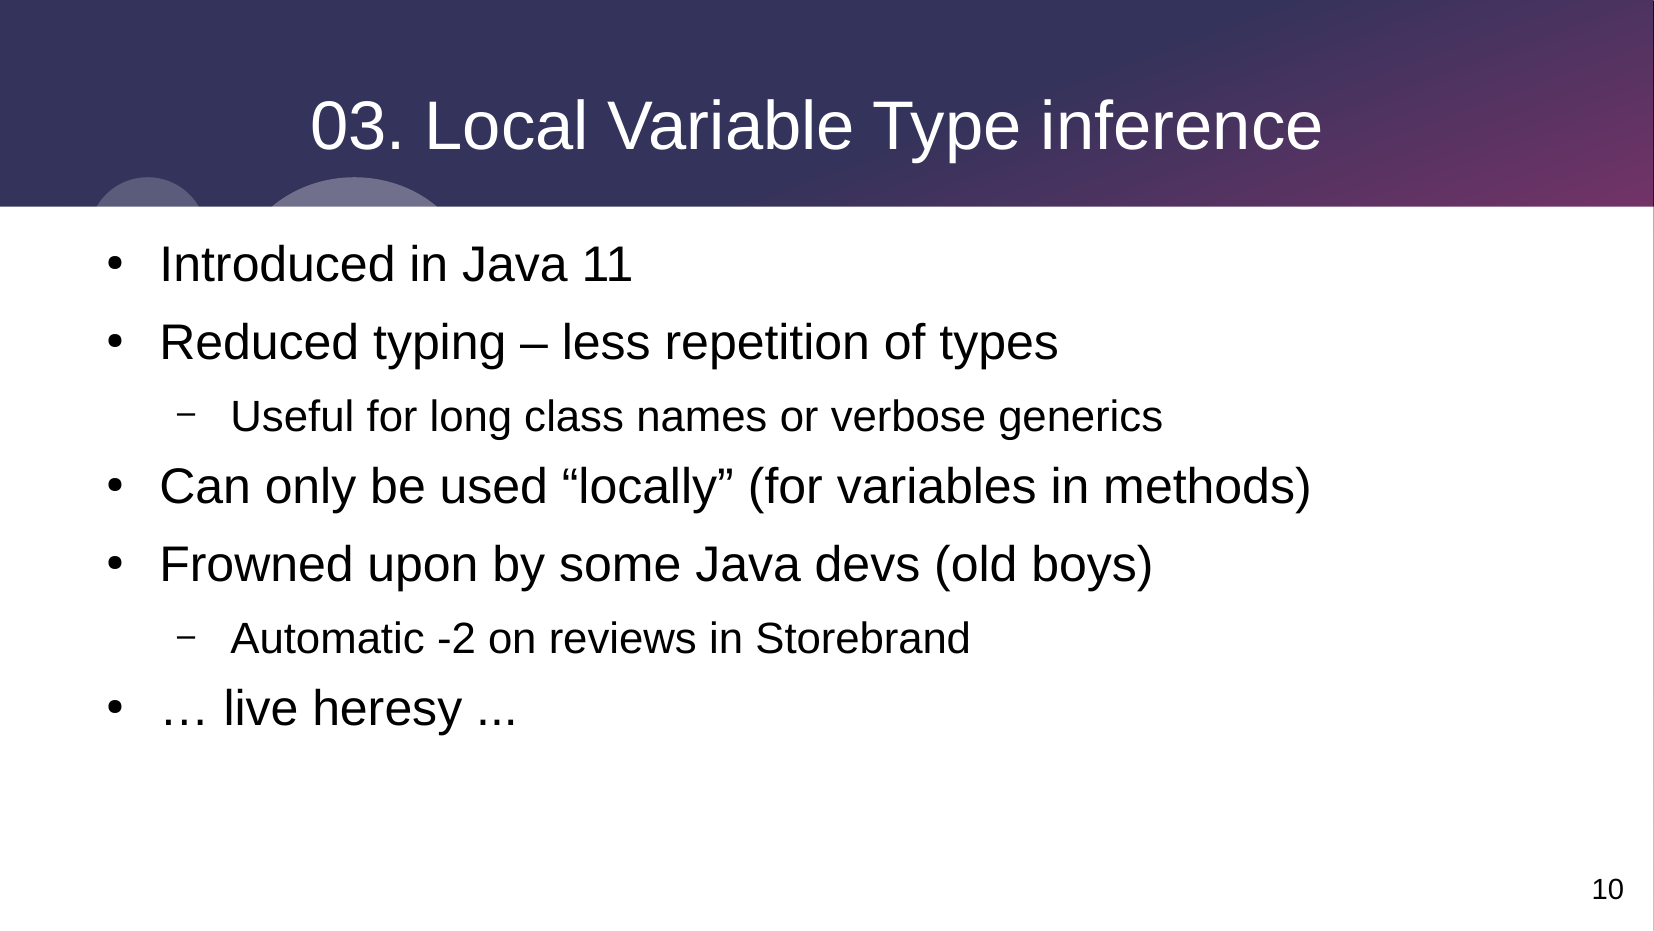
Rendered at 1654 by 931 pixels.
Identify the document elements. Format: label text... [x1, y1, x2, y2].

title 03. Local Variable Type inference [88, 44, 1565, 207]
list Introduced in Java 11 Reduced typing – less repetition of types Useful for long class names or verbose generics Can only be used “locally” (for variables in methods) Frowned upon by some Java devs (old boys) Automatic -2 on reviews in Storebrand … live heresy ... [88, 236, 1565, 827]
